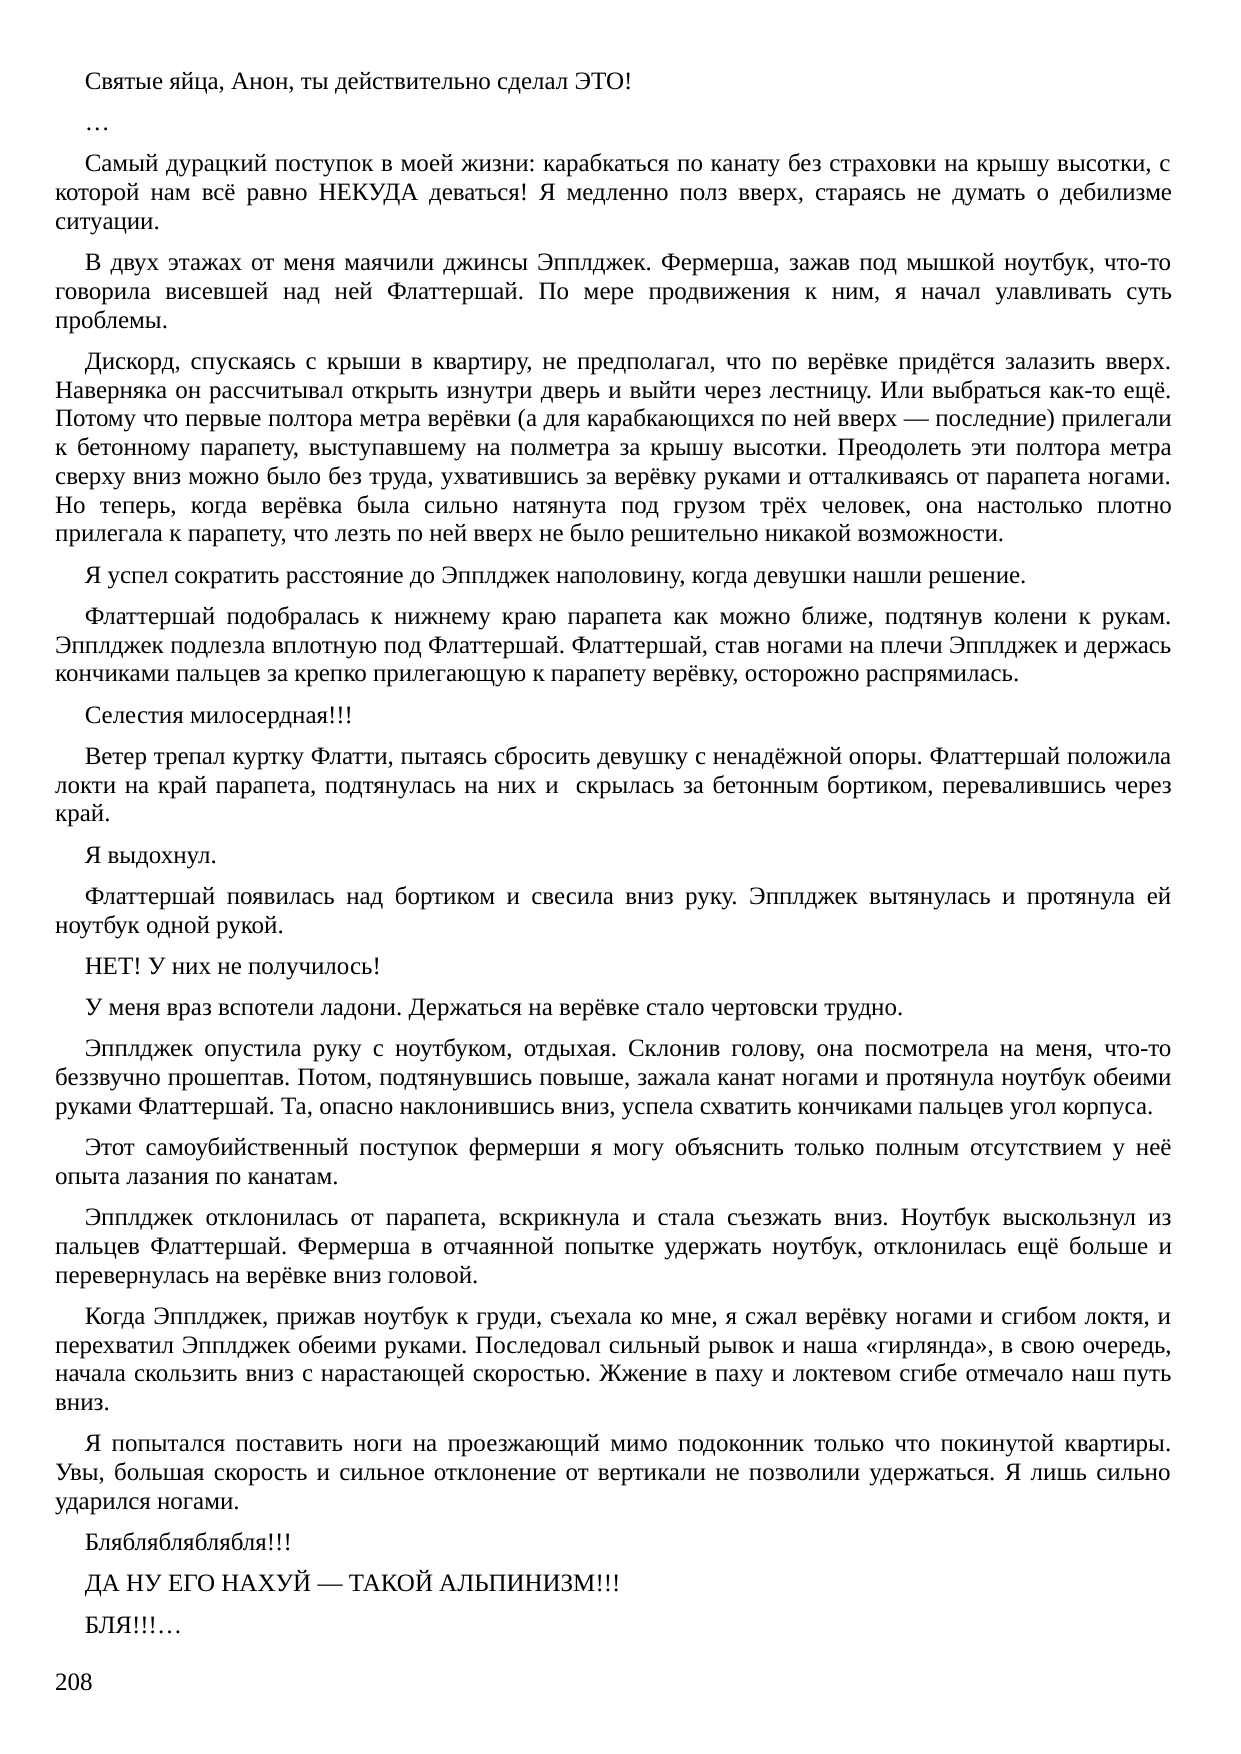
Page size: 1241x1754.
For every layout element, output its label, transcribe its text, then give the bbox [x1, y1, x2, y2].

text У меня враз вспотели ладони. Держаться на верёвке стало чертовски трудно. [55, 992, 1173, 1021]
text Я выдохнул. [55, 840, 1173, 868]
text Этот самоубийственный поступок фермерши я могу объяснить только полным отсутствием у неё опыта лазания по канатам. [55, 1132, 1173, 1190]
text Флаттершай появилась над бортиком и свесила вниз руку. Эпплджек вытянулась и протянула ей ноутбук одной рукой. [55, 881, 1173, 938]
text Святые яйца, Анон, ты действительно сделал ЭТО! [55, 66, 1173, 95]
text Дискорд, спускаясь с крыши в квартиру, не предполагал, что по верёвке придётся залазить вверх. Наверняка он рассчитывал открыть изнутри дверь и выйти через лестницу. Или выбраться как-то ещё. Потому что первые полтора метра верёвки (а для карабкающихся по ней вверх — последние) прилегали к бетонному парапету, выступавшему на полметра за крышу высотки. Преодолеть эти полтора метра сверху вниз можно было без труда, ухватившись за верёвку руками и отталкиваясь от парапета ногами. Но теперь, когда верёвка была сильно натянута под грузом трёх человек, она настолько плотно прилегала к парапету, что лезть по ней вверх не было решительно никакой возможности. [55, 346, 1173, 547]
text Эпплджек опустила руку с ноутбуком, отдыхая. Склонив голову, она посмотрела на меня, что-то беззвучно прошептав. Потом, подтянувшись повыше, зажала канат ногами и протянула ноутбук обеими руками Флаттершай. Та, опасно наклонившись вниз, успела схватить кончиками пальцев угол корпуса. [55, 1033, 1173, 1120]
text Я успел сократить расстояние до Эпплджек наполовину, когда девушки нашли решение. [55, 560, 1173, 588]
text Самый дурацкий поступок в моей жизни: карабкаться по канату без страховки на крышу высотки, с которой нам всё равно НЕКУДА деваться! Я медленно полз вверх, стараясь не думать о дебилизме ситуации. [55, 148, 1173, 235]
text В двух этажах от меня маячили джинсы Эпплджек. Фермерша, зажав под мышкой ноутбук, что-то говорила висевшей над ней Флаттершай. По мере продвижения к ним, я начал улавливать суть проблемы. [55, 247, 1173, 333]
text Селестия милосердная!!! [55, 700, 1173, 728]
text Я попытался поставить ноги на проезжающий мимо подоконник только что покинутой квартиры. Увы, большая скорость и сильное отклонение от вертикали не позволили удержаться. Я лишь сильно ударился ногами. [55, 1428, 1173, 1515]
text БЛЯ!!!… [55, 1610, 1173, 1638]
text НЕТ! У них не получилось! [55, 951, 1173, 980]
text Бляблябляблябля!!! [55, 1527, 1173, 1556]
text ДА НУ ЕГО НАХУЙ — ТАКОЙ АЛЬПИНИЗМ!!! [55, 1568, 1173, 1597]
text Когда Эпплджек, прижав ноутбук к груди, съехала ко мне, я сжал верёвку ногами и сгибом локтя, и перехватил Эпплджек обеими руками. Последовал сильный рывок и наша «гирлянда», в свою очередь, начала скользить вниз с нарастающей скоростью. Жжение в паху и локтевом сгибе отмечало наш путь вниз. [55, 1301, 1173, 1416]
text Флаттершай подобралась к нижнему краю парапета как можно ближе, подтянув колени к рукам. Эпплджек подлезла вплотную под Флаттершай. Флаттершай, став ногами на плечи Эпплджек и держась кончиками пальцев за крепко прилегающую к парапету верёвку, осторожно распрямилась. [55, 601, 1173, 687]
text Эпплджек отклонилась от парапета, вскрикнула и стала съезжать вниз. Ноутбук выскользнул из пальцев Флаттершай. Фермерша в отчаянной попытке удержать ноутбук, отклонилась ещё больше и перевернулась на верёвке вниз головой. [55, 1202, 1173, 1288]
text … [55, 107, 1173, 136]
text Ветер трепал куртку Флатти, пытаясь сбросить девушку с ненадёжной опоры. Флаттершай положила локти на край парапета, подтянулась на них и скрылась за бетонным бортиком, перевалившись через край. [55, 741, 1173, 827]
